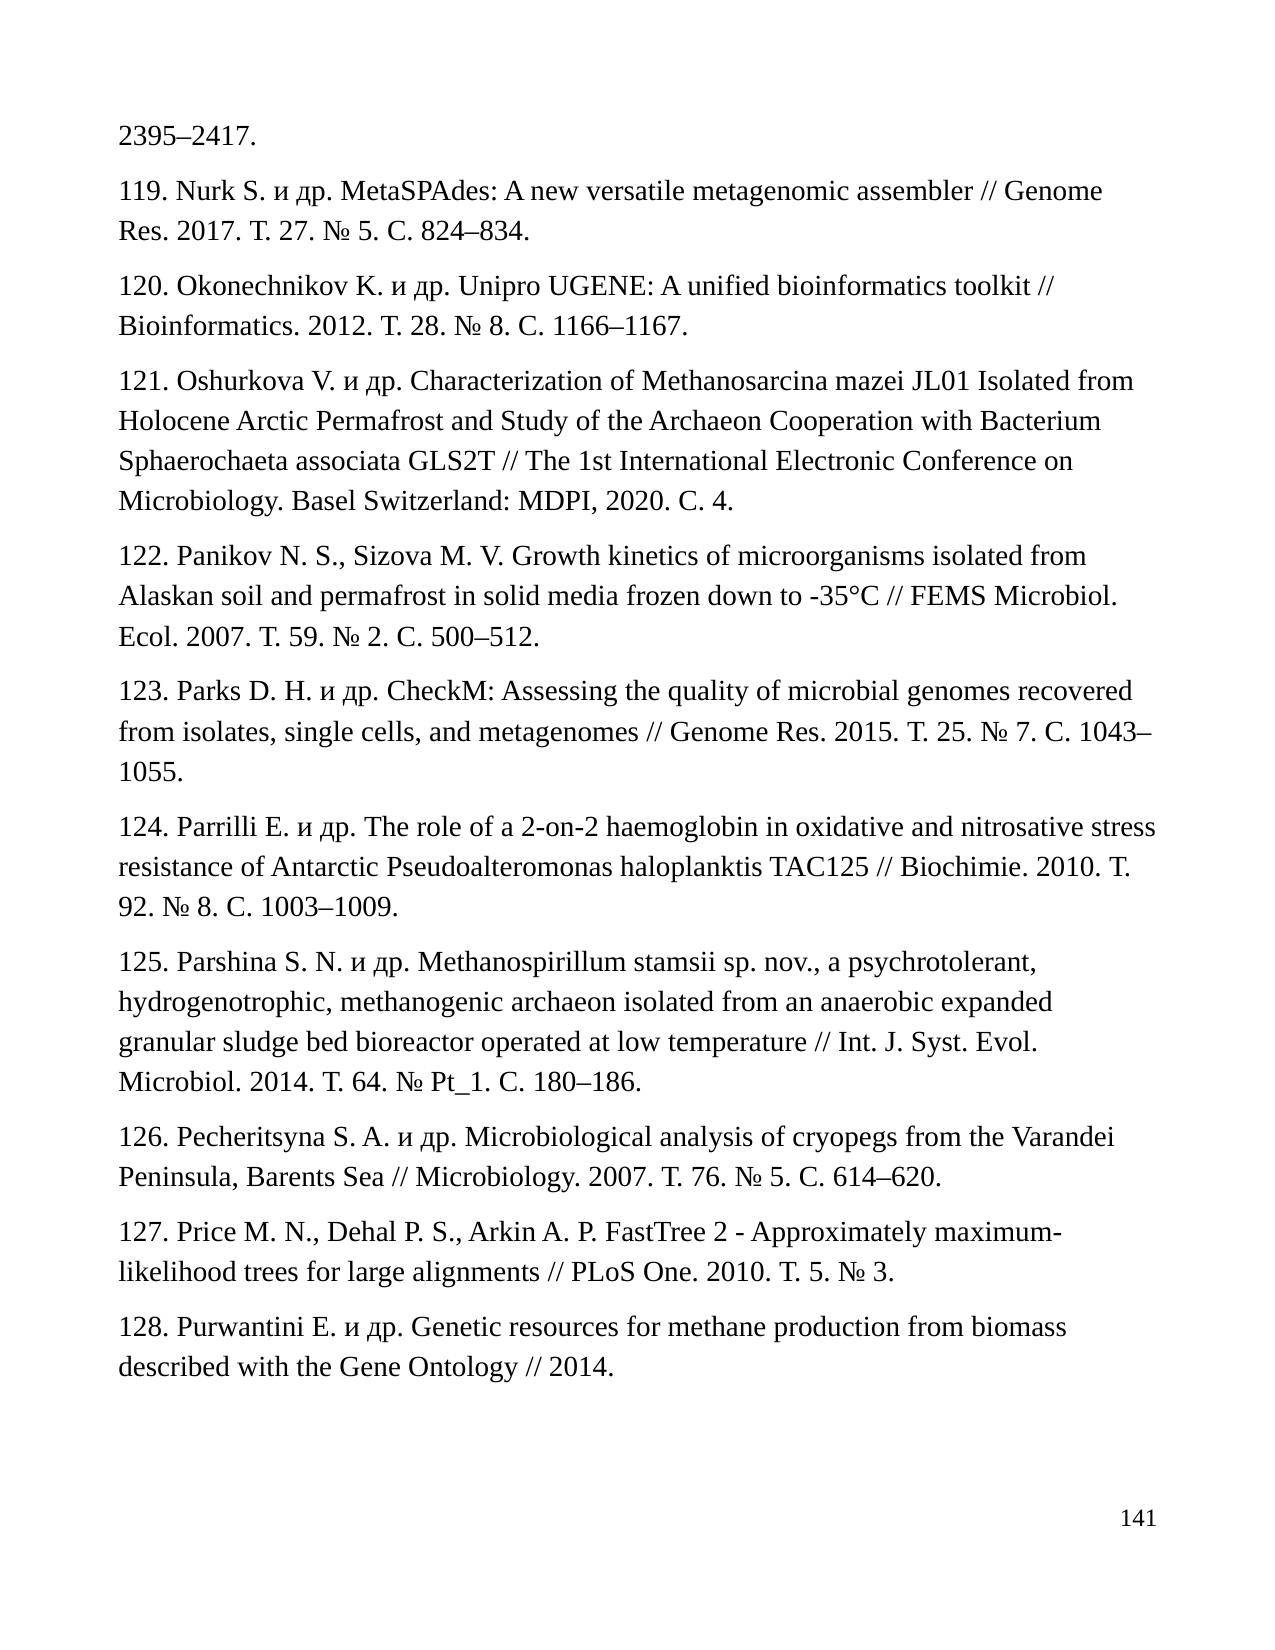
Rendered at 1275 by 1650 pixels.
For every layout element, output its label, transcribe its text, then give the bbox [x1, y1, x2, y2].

text 121. Oshurkova V. и др. Characterization of Methanosarcina mazei JL01 Isolated from Holocene Arctic Permafrost and Study of the Archaeon Cooperation with Bacterium Sphaerochaeta associata GLS2T // The 1st International Electronic Conference on Microbiology. Basel Switzerland: MDPI, 2020. С. 4. [118, 363, 1157, 517]
text 120. Okonechnikov K. и др. Unipro UGENE: A unified bioinformatics toolkit // Bioinformatics. 2012. Т. 28. № 8. С. 1166–1167. [118, 268, 1157, 342]
text 124. Parrilli E. и др. The role of a 2-on-2 haemoglobin in oxidative and nitrosative stress resistance of Antarctic Pseudoalteromonas haloplanktis TAC125 // Biochimie. 2010. Т. 92. № 8. С. 1003–1009. [118, 809, 1157, 923]
text 125. Parshina S. N. и др. Methanospirillum stamsii sp. nov., a psychrotolerant, hydrogenotrophic, methanogenic archaeon isolated from an anaerobic expanded granular sludge bed bioreactor operated at low temperature // Int. J. Syst. Evol. Microbiol. 2014. Т. 64. № Pt_1. С. 180–186. [118, 944, 1157, 1098]
text 122. Panikov N. S., Sizova M. V. Growth kinetics of microorganisms isolated from Alaskan soil and permafrost in solid media frozen down to -35°C // FEMS Microbiol. Ecol. 2007. Т. 59. № 2. С. 500–512. [118, 538, 1157, 652]
text 2395–2417. [118, 118, 1157, 152]
text 119. Nurk S. и др. MetaSPAdes: A new versatile metagenomic assembler // Genome Res. 2017. Т. 27. № 5. С. 824–834. [118, 173, 1157, 247]
text 123. Parks D. H. и др. CheckM: Assessing the quality of microbial genomes recovered from isolates, single cells, and metagenomes // Genome Res. 2015. Т. 25. № 7. С. 1043–1055. [118, 673, 1157, 787]
text 127. Price M. N., Dehal P. S., Arkin A. P. FastTree 2 - Approximately maximum-likelihood trees for large alignments // PLoS One. 2010. Т. 5. № 3. [118, 1214, 1157, 1288]
text 126. Pecheritsyna S. A. и др. Microbiological analysis of cryopegs from the Varandei Peninsula, Barents Sea // Microbiology. 2007. Т. 76. № 5. С. 614–620. [118, 1119, 1157, 1193]
text 128. Purwantini E. и др. Genetic resources for methane production from biomass described with the Gene Ontology // 2014. [118, 1309, 1157, 1383]
